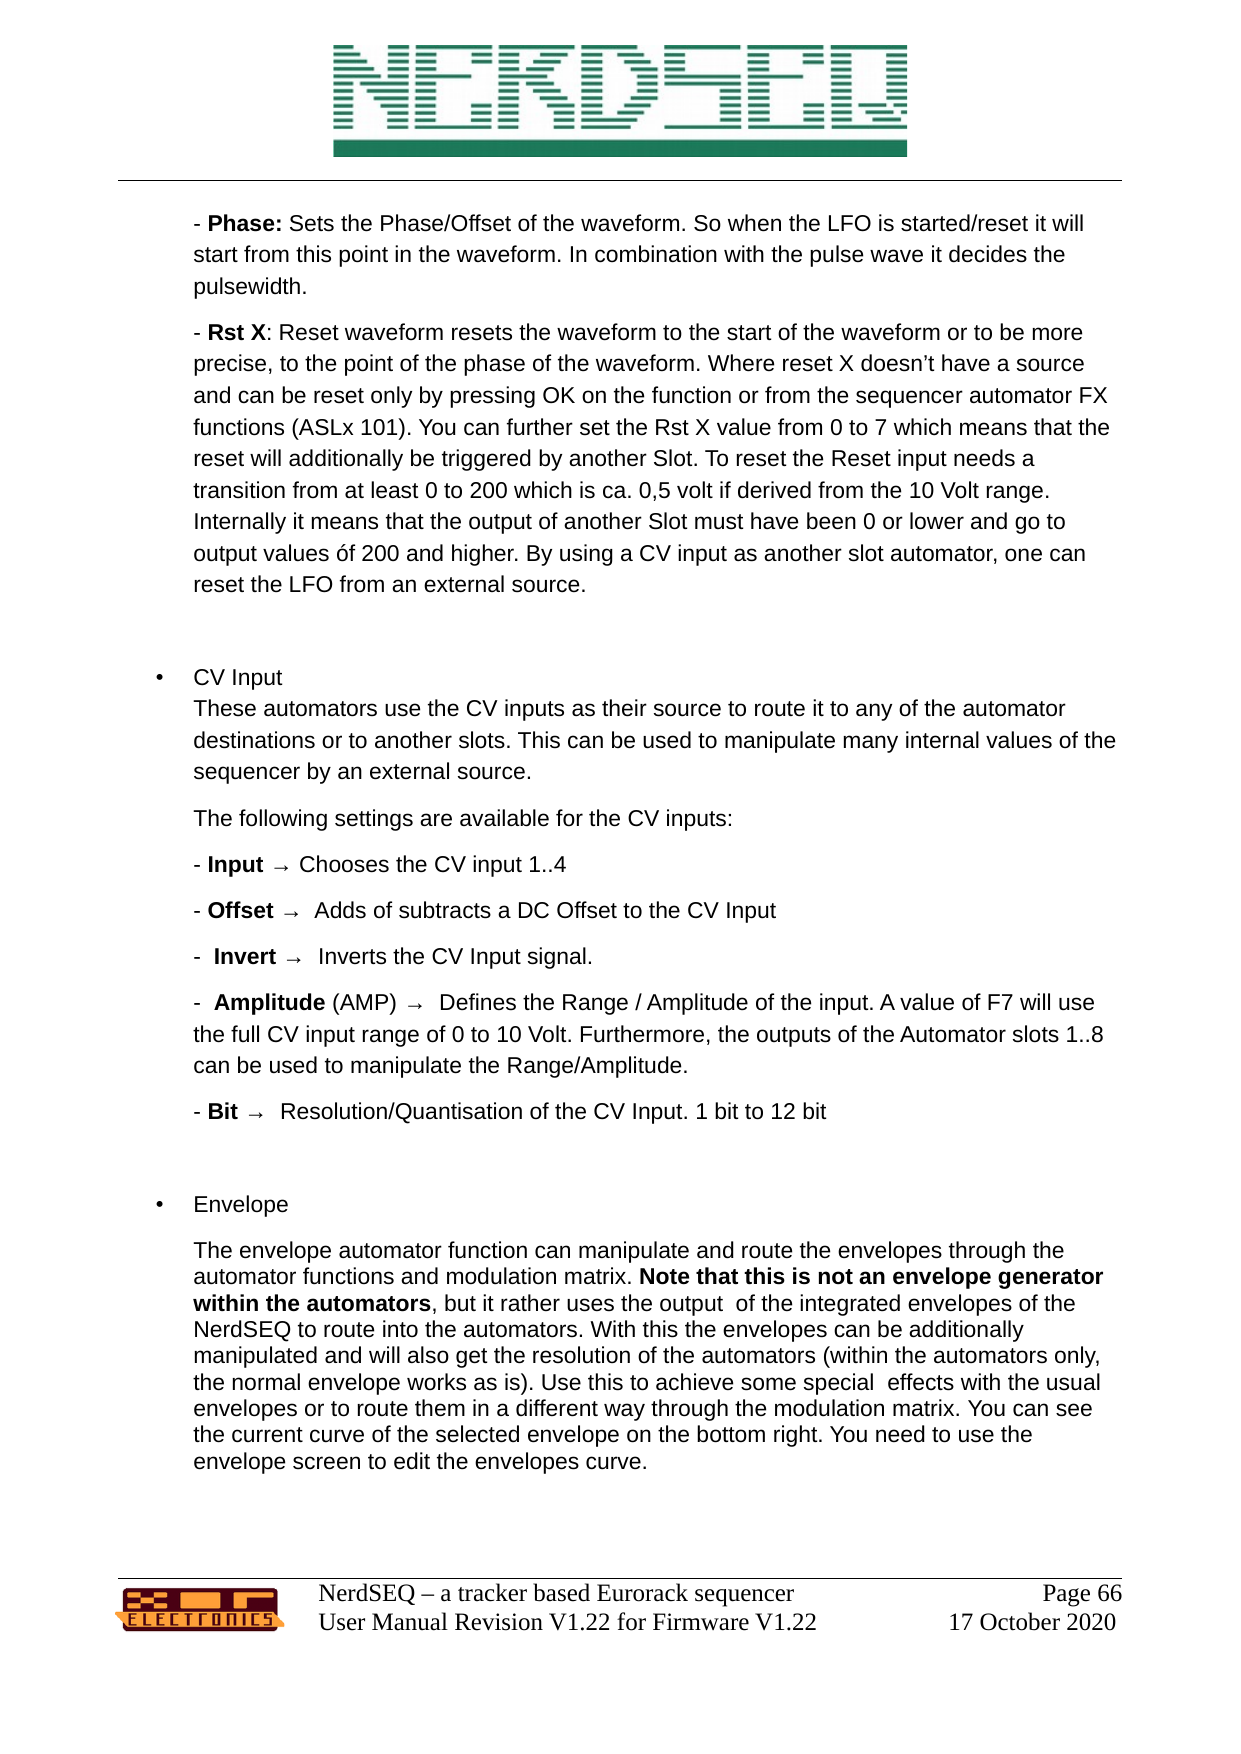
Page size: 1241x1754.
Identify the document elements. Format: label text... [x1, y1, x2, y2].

text - Bit → Resolution/Quantisation of the CV Input. 1 bit to 12 bit [193, 1098, 1122, 1125]
text - Input → Chooses the CV input 1..4 [193, 851, 1122, 877]
text - Offset → Adds of subtracts a DC Offset to the CV Input [193, 897, 1122, 923]
list - Rst X: Reset waveform resets the waveform to the start of the waveform or to be more precise, to the point of the phase of the waveform. Where reset X doesn’t have a source and can be reset only by pressing OK on the function or from the sequencer automator FX functions (ASLx 101). You can further set the Rst X value from 0 to 7 which means that the reset will additionally be triggered by another Slot. To reset the Reset input needs a transition from at least 0 to 200 which is ca. 0,5 volt if derived from the 10 Volt range. Internally it means that the output of another Slot must have been 0 or lower and go to output values óf 200 and higher. By using a CV input as another slot automator, one can reset the LFO from an external source. [156, 319, 1122, 598]
list Envelope [156, 1191, 1122, 1217]
picture [115, 1584, 285, 1634]
list - Phase: Sets the Phase/Offset of the waveform. So when the LFO is started/reset it will start from this point in the waveform. In combination with the pulse wave it decides the pulsewidth. [156, 209, 1122, 299]
text The envelope automator function can manipulate and route the envelopes through the automator functions and modulation matrix. Note that this is not an envelope generator within the automators, but it rather uses the output of the integrated envelopes of the NerdSEQ to route into the automators. With this the envelopes can be additionally manipulated and will also get the resolution of the automators (within the automators only, the normal envelope works as is). Use this to achieve some special effects with the usual envelopes or to route them in a different way through the modulation matrix. You can see the current curve of the selected envelope on the bottom right. You need to use the envelope screen to edit the envelopes curve. [193, 1237, 1122, 1474]
list CV Input These automators use the CV inputs as their source to route it to any of the automator destinations or to another slots. This can be used to manipulate many internal values of the sequencer by an external source. [156, 664, 1122, 785]
text - Invert → Inverts the CV Input signal. [193, 943, 1122, 969]
picture [333, 45, 908, 157]
text - Amplitude (AMP) → Defines the Range / Amplitude of the input. A value of F7 will use the full CV input range of 0 to 10 Volt. Furthermore, the outputs of the Automator slots 1..8 can be used to manipulate the Range/Amplitude. [193, 989, 1122, 1078]
text The following settings are available for the CV inputs: [118, 804, 1122, 831]
